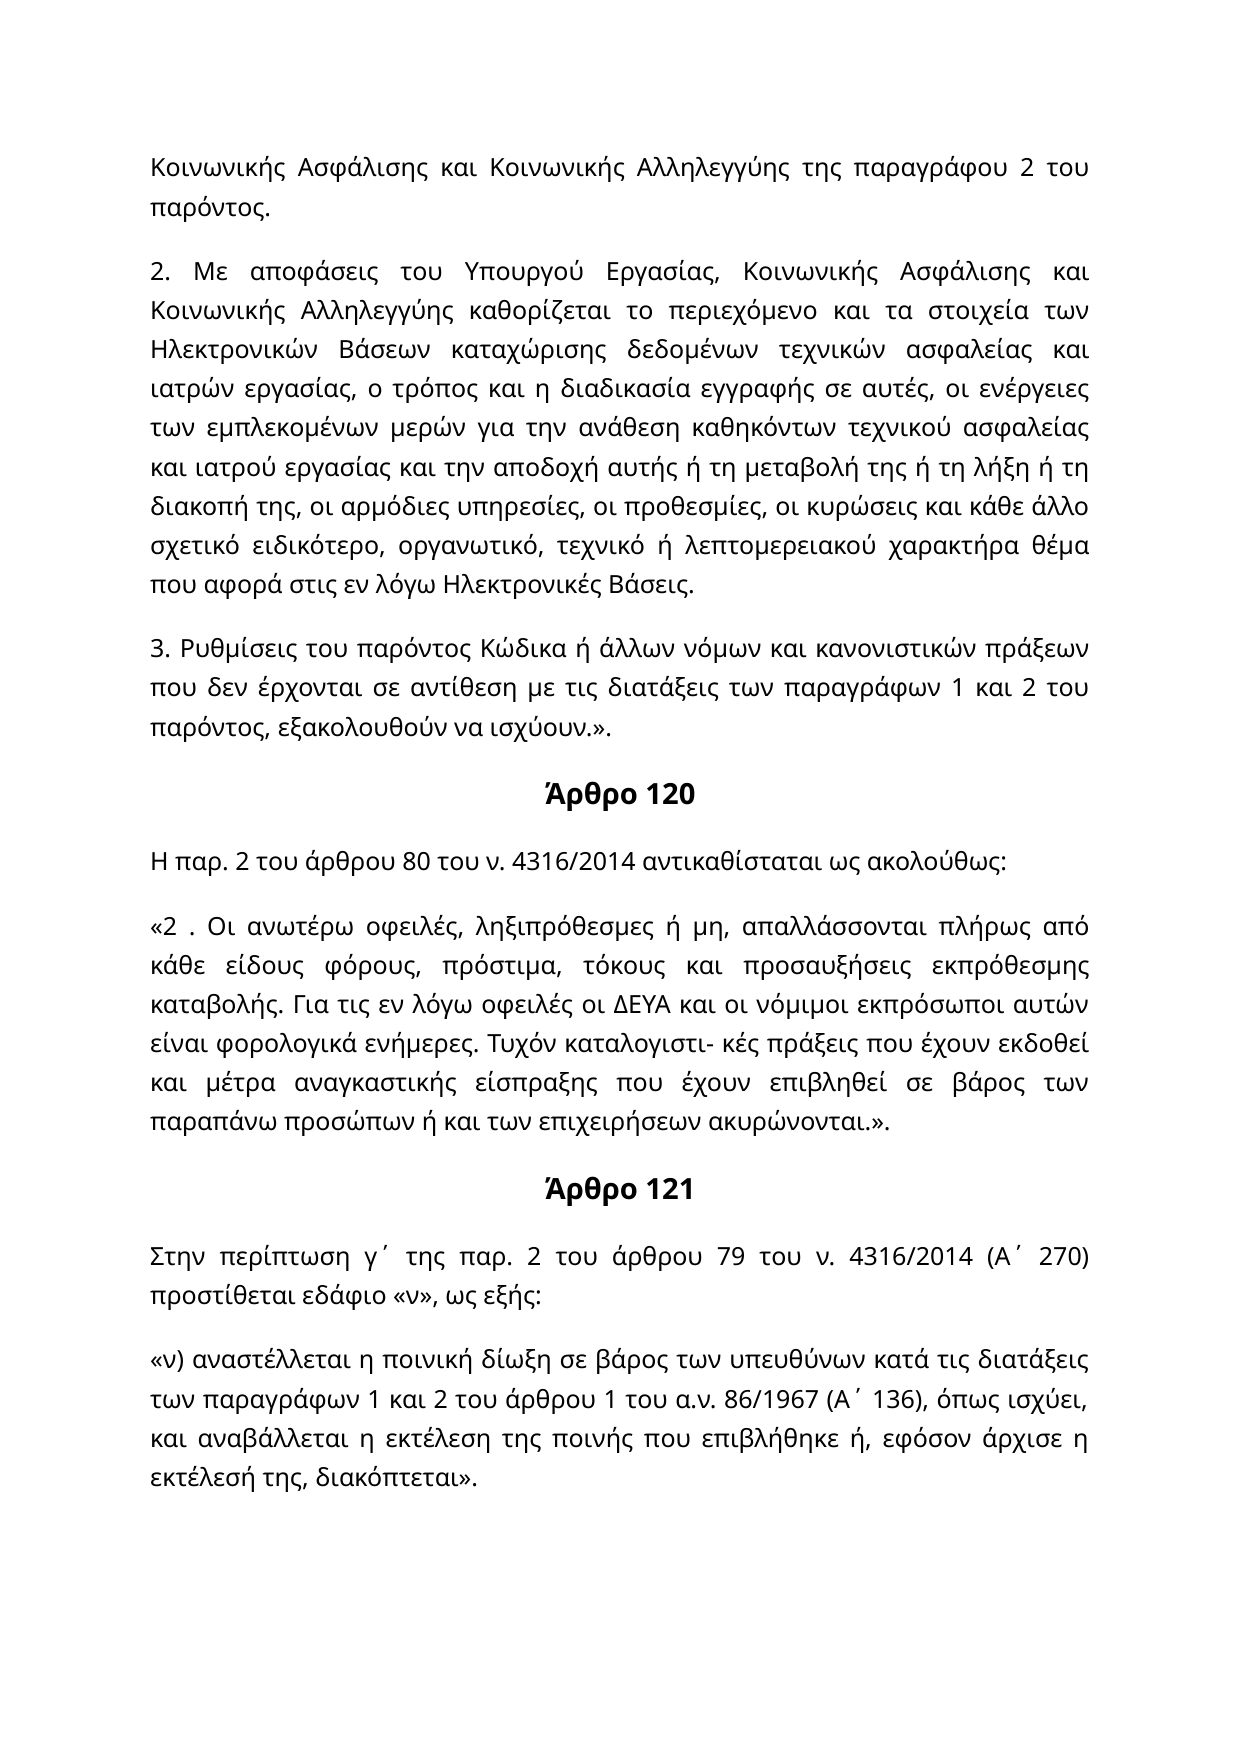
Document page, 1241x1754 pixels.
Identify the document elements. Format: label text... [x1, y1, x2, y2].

subtitle Άρθρο 121 [150, 1168, 1090, 1208]
text 2. Με αποφάσεις του Υπουργού Εργασίας, Κοινωνικής Ασφάλισης και Κοινωνικής Αλληλεγγύης καθορίζεται το περιεχόμενο και τα στοιχεία των Ηλεκτρονικών Βάσεων καταχώρισης δεδομένων τεχνικών ασφαλείας και ιατρών εργασίας, ο τρόπος και η διαδικασία εγγραφής σε αυτές, οι ενέργειες των εμπλεκομένων μερών για την ανάθεση καθηκόντων τεχνικού ασφαλείας και ιατρού εργασίας και την αποδοχή αυτής ή τη μεταβολή της ή τη λήξη ή τη διακοπή της, οι αρμόδιες υπηρεσίες, οι προθεσμίες, οι κυρώσεις και κάθε άλλο σχετικό ειδικότερο, οργανωτικό, τεχνικό ή λεπτομερειακού χαρακτήρα θέμα που αφορά στις εν λόγω Ηλεκτρονικές Βάσεις. [150, 253, 1090, 601]
text «ν) αναστέλλεται η ποινική δίωξη σε βάρος των υπευθύνων κατά τις διατάξεις των παραγράφων 1 και 2 του άρθρου 1 του α.ν. 86/1967 (Α΄ 136), όπως ισχύει, και αναβάλλεται η εκτέλεση της ποινής που επιβλήθηκε ή, εφόσον άρχισε η εκτέλεσή της, διακόπτεται». [150, 1342, 1090, 1494]
text Στην περίπτωση γ΄ της παρ. 2 του άρθρου 79 του ν. 4316/2014 (Α΄ 270) προστίθεται εδάφιο «ν», ως εξής: [150, 1239, 1090, 1312]
subtitle Άρθρο 120 [150, 773, 1090, 813]
text Η παρ. 2 του άρθρου 80 του ν. 4316/2014 αντικαθίσταται ως ακολούθως: [150, 844, 1090, 878]
text Κοινωνικής Ασφάλισης και Κοινωνικής Αλληλεγγύης της παραγράφου 2 του παρόντος. [150, 150, 1090, 223]
text «2 . Οι ανωτέρω οφειλές, ληξιπρόθεσμες ή μη, απαλλάσσονται πλήρως από κάθε είδους φόρους, πρόστιμα, τόκους και προσαυξήσεις εκπρόθεσμης καταβολής. Για τις εν λόγω οφειλές οι ΔΕΥΑ και οι νόμιμοι εκπρόσωποι αυτών είναι φορολογικά ενήμερες. Τυχόν καταλογιστι- κές πράξεις που έχουν εκδοθεί και μέτρα αναγκαστικής είσπραξης που έχουν επιβληθεί σε βάρος των παραπάνω προσώπων ή και των επιχειρήσεων ακυρώνονται.». [150, 908, 1090, 1138]
text 3. Ρυθμίσεις του παρόντος Κώδικα ή άλλων νόμων και κανονιστικών πράξεων που δεν έρχονται σε αντίθεση με τις διατάξεις των παραγράφων 1 και 2 του παρόντος, εξακολουθούν να ισχύουν.». [150, 631, 1090, 743]
